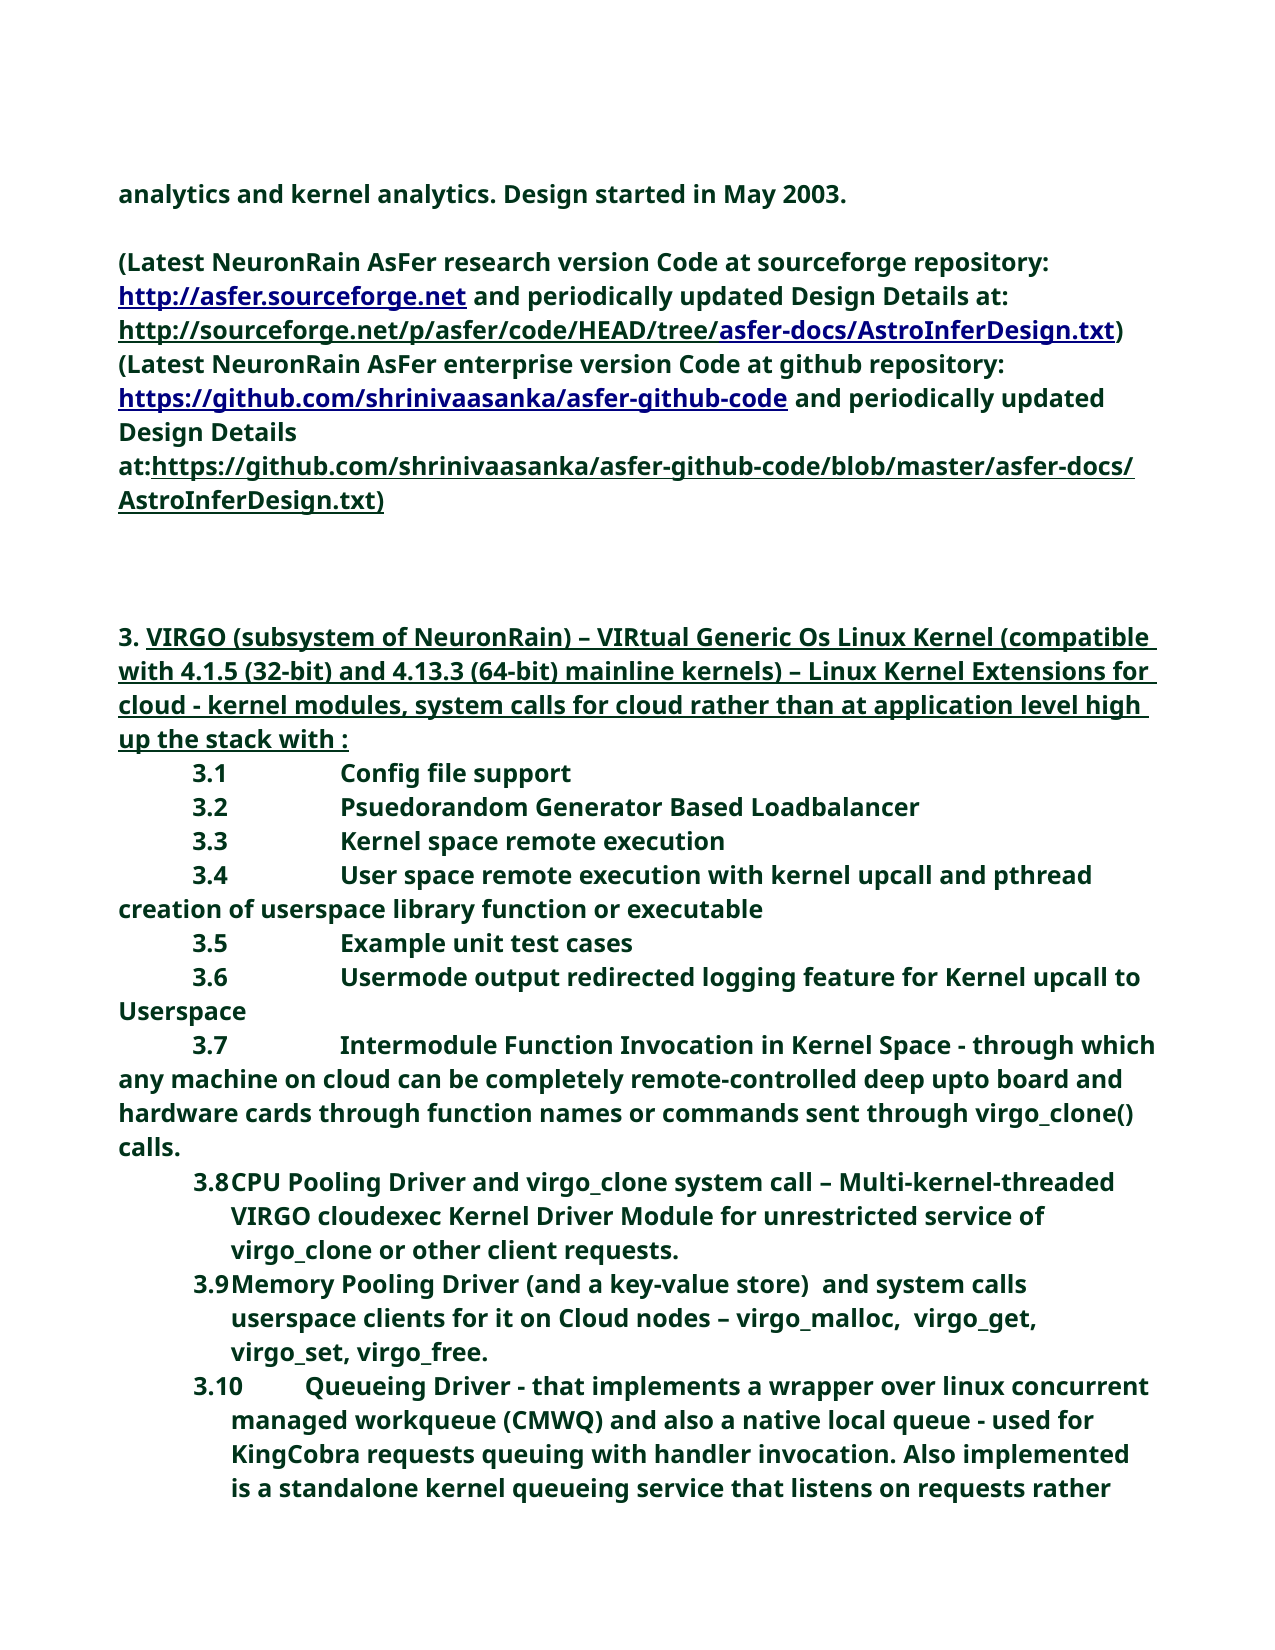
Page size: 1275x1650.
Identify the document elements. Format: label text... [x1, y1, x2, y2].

text cloud - kernel modules, system calls for cloud rather than at application level high up the stack with : [118, 684, 1157, 755]
text 3.1 Config file support [118, 755, 1157, 789]
list Memory Pooling Driver (and a key-value store) and system calls userspace clients for it on Cloud nodes – virgo_malloc, virgo_get, virgo_set, virgo_free. [193, 1266, 1157, 1368]
text analytics and kernel analytics. Design started in May 2003. [118, 176, 1157, 210]
text 3.2 Psuedorandom Generator Based Loadbalancer [118, 789, 1157, 823]
text (Latest NeuronRain AsFer research version Code at sourceforge repository: http://asfer.sourceforge.net and periodically updated Design Details at: http://sourceforge.net/p/asfer/code/HEAD/tree/asfer-docs/AstroInferDesign.txt) [118, 244, 1157, 347]
text 3.3 Kernel space remote execution [118, 823, 1157, 858]
text 3.6 Usermode output redirected logging feature for Kernel upcall to Userspace [118, 960, 1157, 1028]
list CPU Pooling Driver and virgo_clone system call – Multi-kernel-threaded VIRGO cloudexec Kernel Driver Module for unrestricted service of virgo_clone or other client requests. [193, 1164, 1157, 1266]
text 3.5 Example unit test cases [118, 926, 1157, 960]
list Queueing Driver - that implements a wrapper over linux concurrent managed workqueue (CMWQ) and also a native local queue - used for KingCobra requests queuing with handler invocation. Also implemented is a standalone kernel queueing service that listens on requests rather [193, 1368, 1157, 1505]
text 3. VIRGO (subsystem of NeuronRain) – VIRtual Generic Os Linux Kernel (compatible with 4.1.5 (32-bit) and 4.13.3 (64-bit) mainline kernels) – Linux Kernel Extensions for [118, 619, 1157, 682]
text 3.7 Intermodule Function Invocation in Kernel Space - through which any machine on cloud can be completely remote-controlled deep upto board and hardware cards through function names or commands sent through virgo_clone() calls. [118, 1028, 1157, 1164]
text (Latest NeuronRain AsFer enterprise version Code at github repository: https://github.com/shrinivaasanka/asfer-github-code and periodically updated Design Details at:https://github.com/shrinivaasanka/asfer-github-code/blob/master/asfer-docs/AstroInferDesign.txt) [118, 347, 1157, 517]
text 3.4 User space remote execution with kernel upcall and pthread creation of userspace library function or executable [118, 858, 1157, 926]
